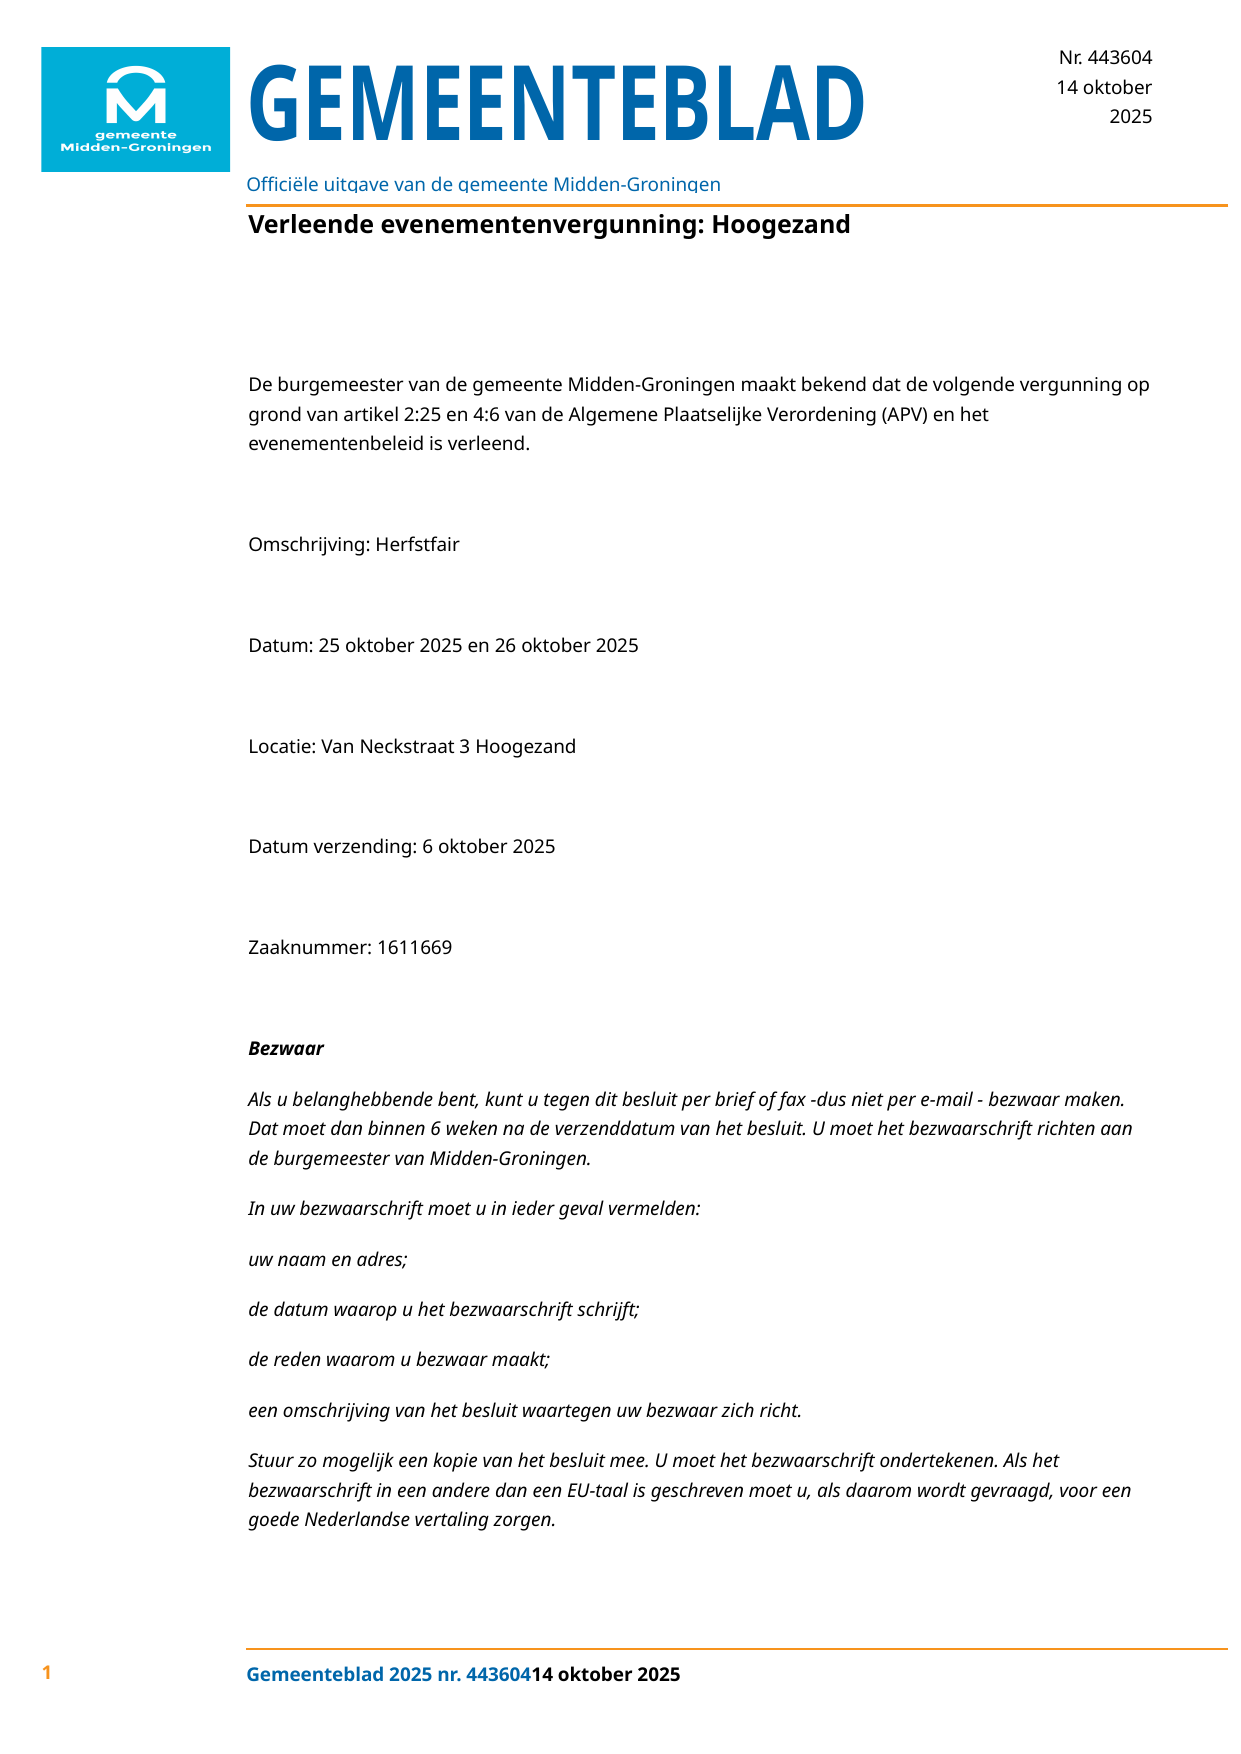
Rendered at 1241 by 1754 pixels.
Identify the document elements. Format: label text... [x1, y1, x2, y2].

text Locatie: Van Neckstraat 3 Hoogezand [248, 733, 1152, 758]
text Verleende evenementenvergunning: Hoogezand [248, 207, 1152, 241]
text de reden waarom u bezwaar maakt; [248, 1347, 1152, 1372]
text De burgemeester van de gemeente Midden-Groningen maakt bekend dat de volgende vergunning op grond van artikel 2:25 en 4:6 van de Algemene Plaatselijke Verordening (APV) en het evenementenbeleid is verleend. [248, 371, 1152, 456]
text Omschrijving: Herfstfair [248, 531, 1152, 557]
picture [184, 146, 190, 153]
text Datum verzending: 6 oktober 2025 [248, 834, 1152, 859]
text uw naam en adres; [248, 1246, 1152, 1271]
text Datum: 25 oktober 2025 en 26 oktober 2025 [248, 632, 1152, 658]
picture [108, 66, 164, 82]
text Stuur zo mogelijk een kopie van het besluit mee. U moet het bezwaarschrift ondertekenen. Als het bezwaarschrift in een andere dan een EU-taal is geschreven moet u, als daarom wordt gevraagd, voor een goede Nederlandse vertaling zorgen. [248, 1447, 1152, 1532]
text Zaaknummer: 1611669 [248, 934, 1152, 960]
text In uw bezwaarschrift moet u in ieder geval vermelden: [248, 1195, 1152, 1221]
text Als u belanghebbende bent, kunt u tegen dit besluit per brief of fax -dus niet per e-mail - bezwaar maken. Dat moet dan binnen 6 weken na de verzenddatum van het besluit. U moet het bezwaarschrift richten aan de burgemeester van Midden-Groningen. [248, 1086, 1152, 1171]
text Bezwaar [248, 1035, 1152, 1061]
text een omschrijving van het besluit waartegen uw bezwaar zich richt. [248, 1397, 1152, 1423]
text de datum waarop u het bezwaarschrift schrijft; [248, 1296, 1152, 1322]
picture [107, 89, 165, 122]
